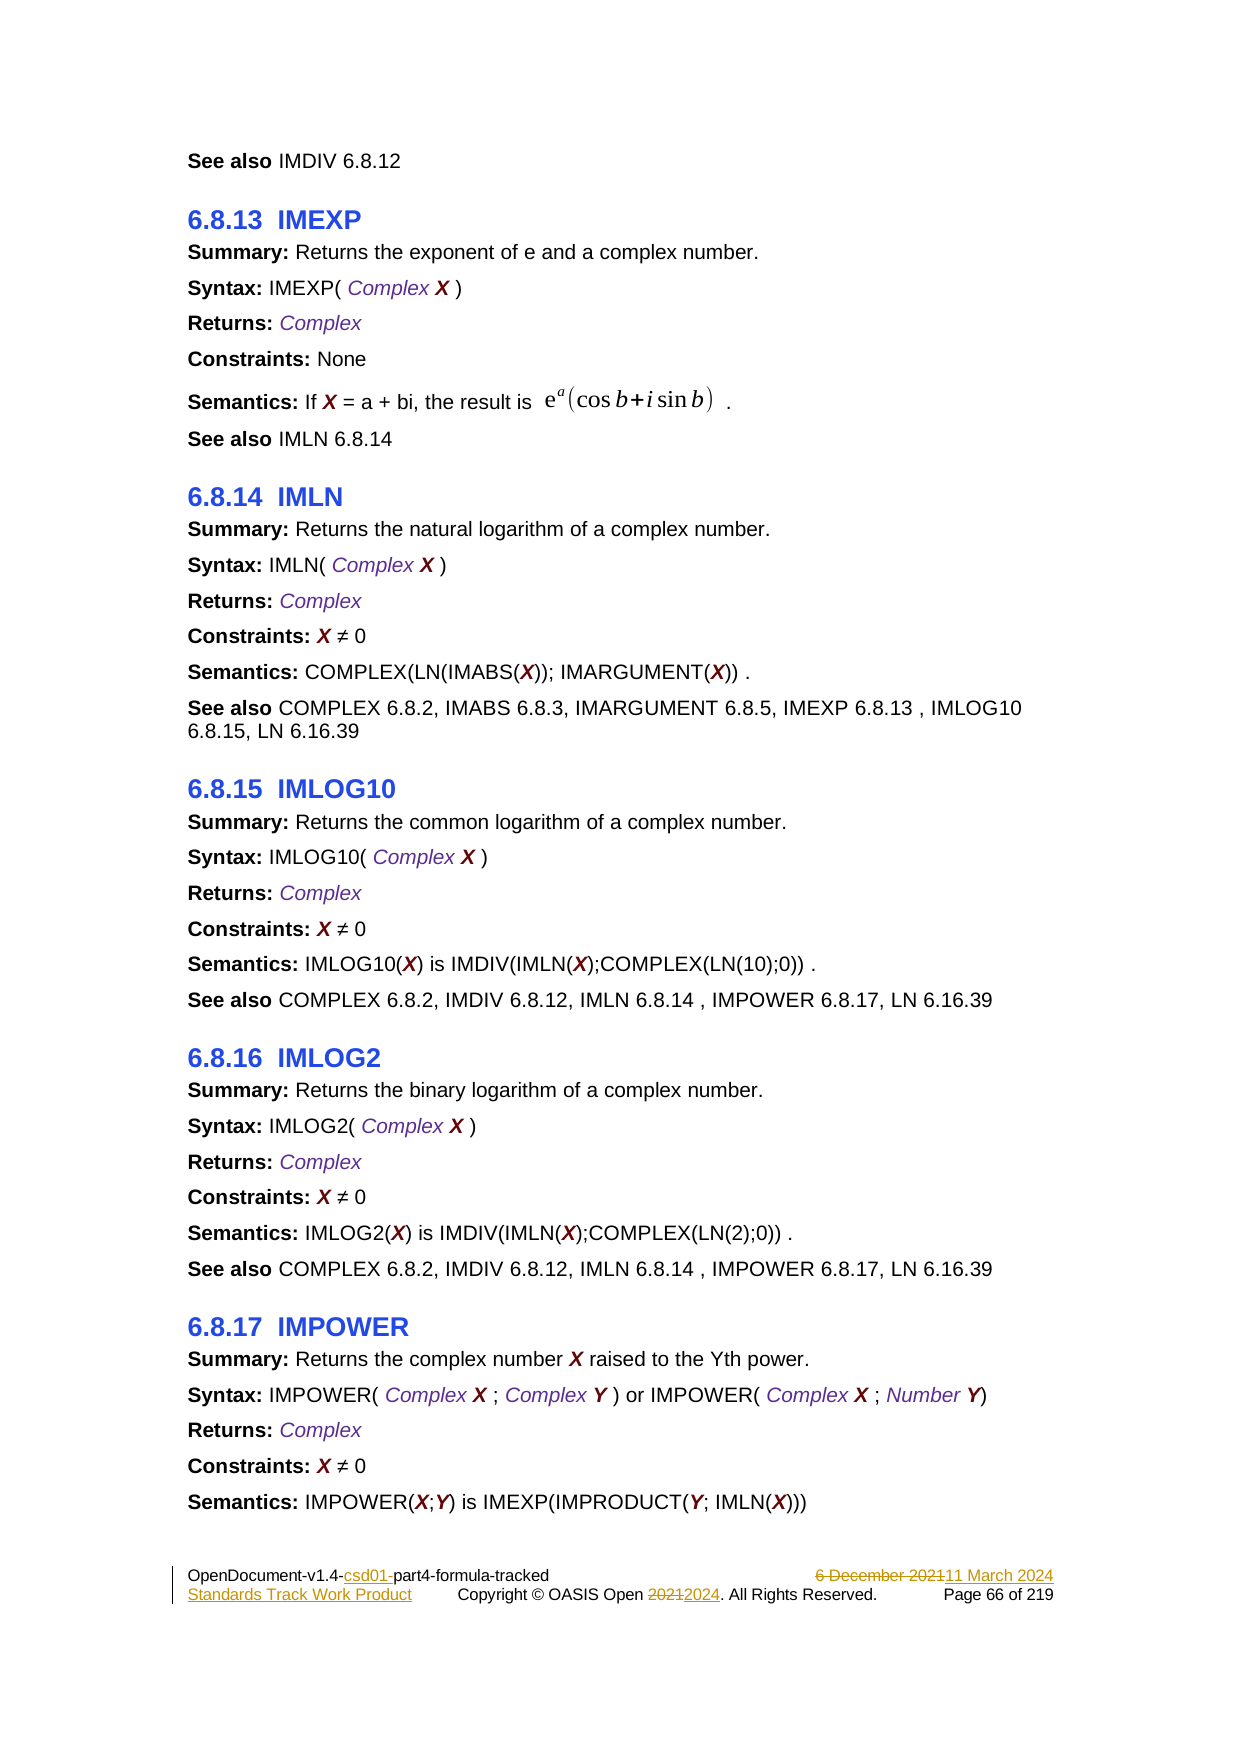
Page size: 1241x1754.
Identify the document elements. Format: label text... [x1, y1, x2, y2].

text Summary: Returns the exponent of e and a complex number. [187, 241, 1053, 264]
text Syntax: IMLOG2( Complex X ) [187, 1114, 1053, 1138]
text See also IMDIV 6.8.12 [187, 150, 1053, 173]
text Summary: Returns the common logarithm of a complex number. [187, 810, 1053, 834]
text Constraints: X ≠ 0 [187, 1454, 1053, 1478]
text Constraints: X ≠ 0 [187, 625, 1053, 648]
text Returns: Complex [187, 881, 1053, 905]
subtitle IMPOWER [187, 1312, 1053, 1342]
text Syntax: IMLOG10( Complex X ) [187, 846, 1053, 869]
text See also COMPLEX 6.8.2, IMDIV 6.8.12, IMLN 6.8.14 , IMPOWER 6.8.17, LN 6.16.39 [187, 988, 1053, 1012]
subtitle IMLN [187, 482, 1053, 512]
text See also IMLN 6.8.14 [187, 427, 1053, 451]
text Semantics: IMPOWER(X;Y) is IMEXP(IMPRODUCT(Y; IMLN(X))) [187, 1490, 1053, 1514]
text Returns: Complex [187, 312, 1053, 335]
text Summary: Returns the complex number X raised to the Yth power. [187, 1348, 1053, 1371]
text Syntax: IMEXP( Complex X ) [187, 276, 1053, 300]
text Constraints: None [187, 347, 1053, 371]
text Constraints: X ≠ 0 [187, 917, 1053, 941]
text Syntax: IMLN( Complex X ) [187, 553, 1053, 577]
text Summary: Returns the binary logarithm of a complex number. [187, 1079, 1053, 1102]
text Semantics: IMLOG10(X) is IMDIV(IMLN(X);COMPLEX(LN(10);0)) . [187, 953, 1053, 976]
text Semantics: If X = a + bi, the result is . [187, 383, 1053, 415]
text See also COMPLEX 6.8.2, IMDIV 6.8.12, IMLN 6.8.14 , IMPOWER 6.8.17, LN 6.16.39 [187, 1257, 1053, 1281]
text Semantics: IMLOG2(X) is IMDIV(IMLN(X);COMPLEX(LN(2);0)) . [187, 1221, 1053, 1245]
text Semantics: COMPLEX(LN(IMABS(X)); IMARGUMENT(X)) . [187, 660, 1053, 684]
text Summary: Returns the natural logarithm of a complex number. [187, 518, 1053, 541]
text Returns: Complex [187, 589, 1053, 613]
text Syntax: IMPOWER( Complex X ; Complex Y ) or IMPOWER( Complex X ; Number Y) [187, 1383, 1053, 1407]
text Returns: Complex [187, 1150, 1053, 1174]
text Returns: Complex [187, 1419, 1053, 1442]
subtitle IMLOG10 [187, 774, 1053, 804]
text Constraints: X ≠ 0 [187, 1186, 1053, 1209]
subtitle IMEXP [187, 204, 1053, 234]
subtitle IMLOG2 [187, 1043, 1053, 1073]
text See also COMPLEX 6.8.2, IMABS 6.8.3, IMARGUMENT 6.8.5, IMEXP 6.8.13 , IMLOG10 6.8.15, LN 6.16.39 [187, 696, 1053, 743]
